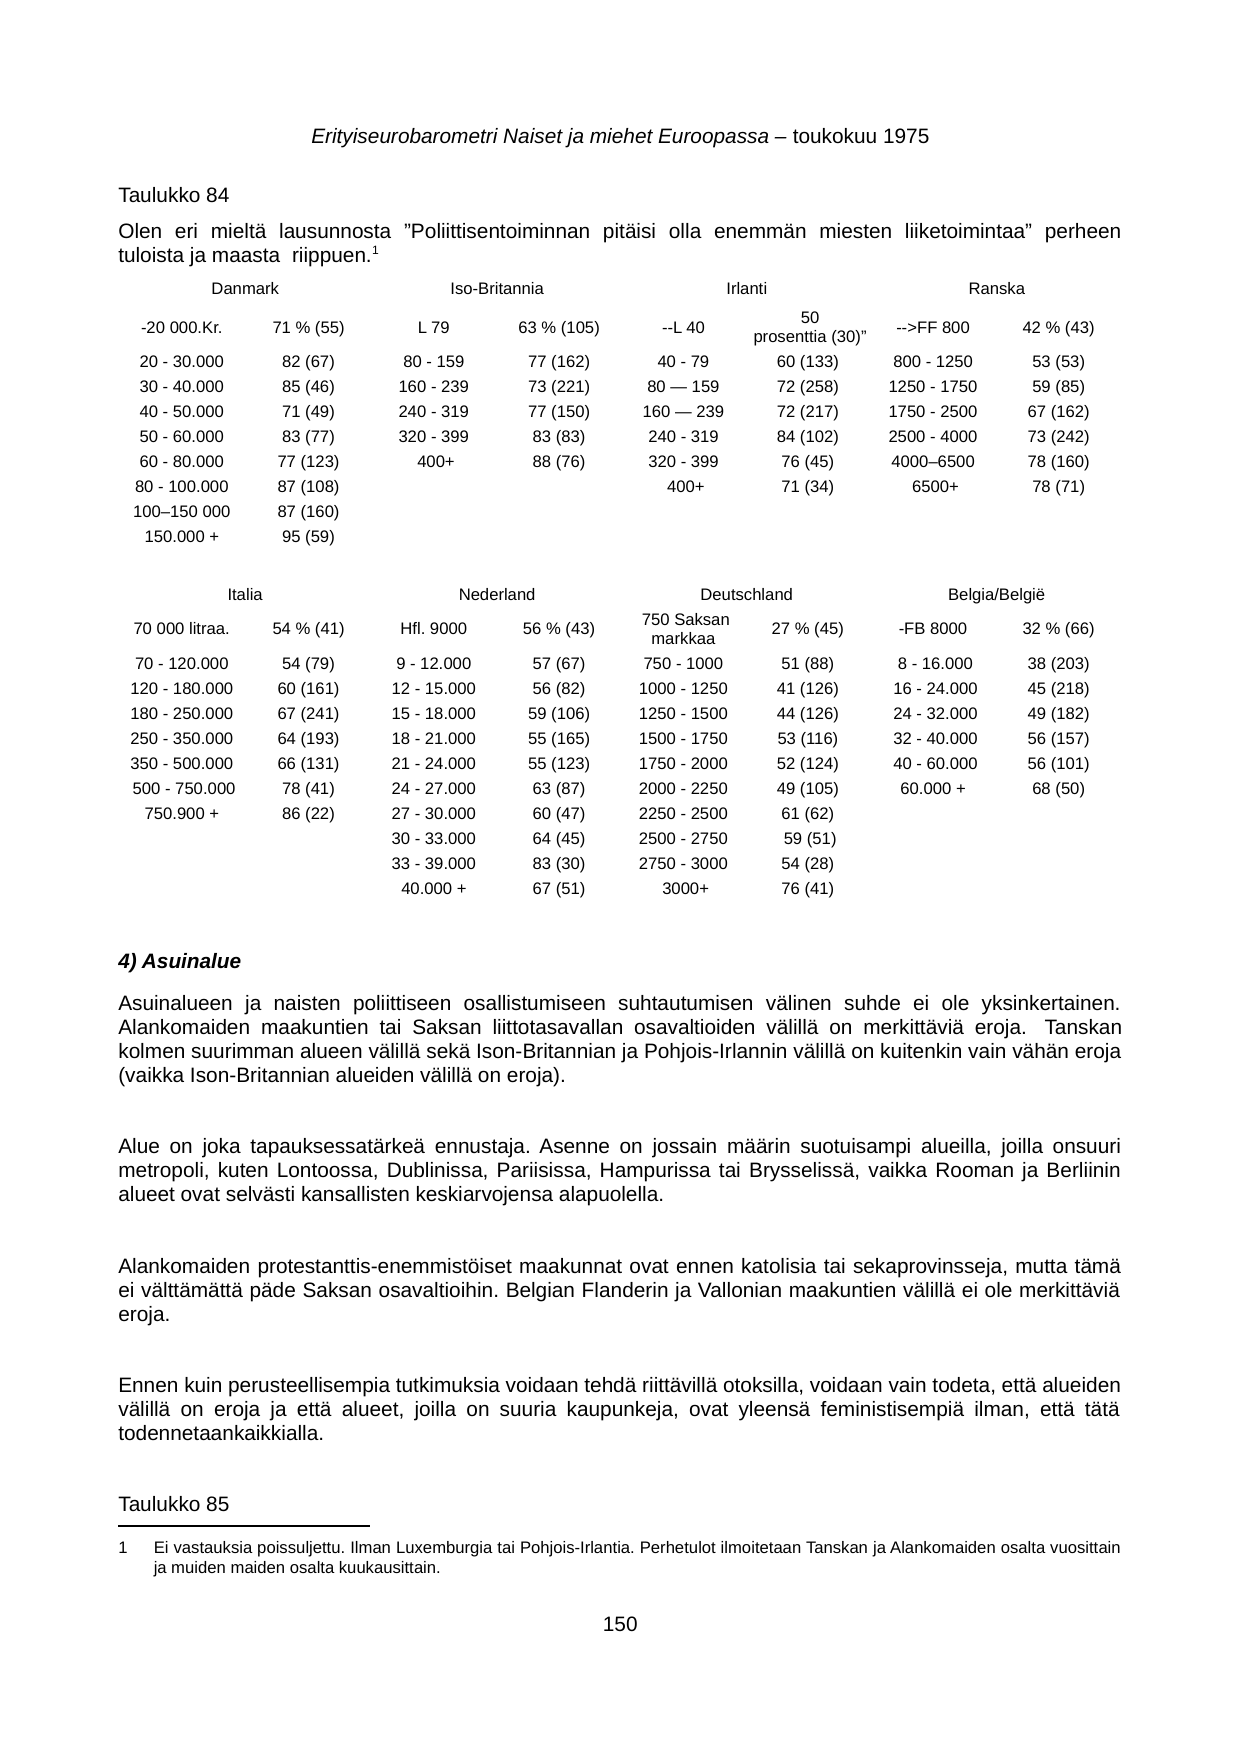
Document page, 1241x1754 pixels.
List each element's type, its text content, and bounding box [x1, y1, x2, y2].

table_cell 1750 - 2000 [622, 751, 749, 776]
table_cell 87 (108) [250, 474, 372, 499]
table_cell 21 - 24.000 [372, 751, 500, 776]
table_cell [250, 876, 372, 901]
table_cell [622, 524, 749, 549]
table_cell 82 (67) [250, 349, 372, 374]
table_cell 32 - 40.000 [871, 726, 999, 751]
table_cell 63 % (105) [500, 305, 622, 349]
table_cell 60 (47) [500, 801, 622, 826]
table_cell --L 40 [622, 305, 749, 349]
table_cell [999, 524, 1122, 549]
table_cell 49 (105) [749, 776, 871, 801]
table_cell 350 - 500.000 [118, 751, 249, 776]
table_cell 9 - 12.000 [372, 651, 500, 676]
table_cell 86 (22) [250, 801, 372, 826]
table_cell 18 - 21.000 [372, 726, 500, 751]
text Olen eri mieltä lausunnosta ”Poliittisentoiminnan pitäisi olla enemmän miesten liiketoimintaa” perheen tuloista ja maasta riippuen. [118, 219, 1122, 267]
table_cell 77 (123) [250, 449, 372, 474]
table_cell 27 % (45) [749, 607, 871, 651]
table_cell [871, 524, 999, 549]
table_cell 400+ [372, 449, 500, 474]
table_cell 78 (71) [999, 474, 1122, 499]
table_cell 32 % (66) [999, 607, 1122, 651]
table_header Danmark [118, 273, 372, 305]
table_cell 54 (79) [250, 651, 372, 676]
table_cell [500, 524, 622, 549]
table_cell 160 - 239 [372, 374, 500, 399]
table_cell 51 (88) [749, 651, 871, 676]
table_cell 40 - 60.000 [871, 751, 999, 776]
table_cell [372, 474, 500, 499]
table_cell 56 (157) [999, 726, 1122, 751]
table_cell [749, 524, 871, 549]
table_cell Deutschland [622, 582, 871, 607]
table_cell [999, 549, 1122, 582]
table_cell 1500 - 1750 [622, 726, 749, 751]
table_cell [622, 499, 749, 524]
table_cell 67 (51) [500, 876, 622, 901]
table_cell 71 % (55) [250, 305, 372, 349]
table_cell [118, 549, 249, 582]
table_cell 12 - 15.000 [372, 676, 500, 701]
table_cell 400+ [622, 474, 749, 499]
table_cell 83 (77) [250, 424, 372, 449]
table_cell 70 000 litraa. [118, 607, 249, 651]
table_cell [999, 499, 1122, 524]
table_cell Hfl. 9000 [372, 607, 500, 651]
table_cell [500, 499, 622, 524]
table_cell [250, 826, 372, 851]
table_cell 40 - 79 [622, 349, 749, 374]
table_cell 60 (161) [250, 676, 372, 701]
table_cell 59 (106) [500, 701, 622, 726]
table_cell 33 - 39.000 [372, 851, 500, 876]
table_cell 40.000 + [372, 876, 500, 901]
table_cell 85 (46) [250, 374, 372, 399]
table_header Irlanti [622, 273, 871, 305]
table_cell 78 (41) [250, 776, 372, 801]
table_cell [118, 876, 249, 901]
table_cell 84 (102) [749, 424, 871, 449]
table_cell 750 Saksan markkaa [622, 607, 749, 651]
table_cell 77 (162) [500, 349, 622, 374]
table_cell [871, 499, 999, 524]
table_cell 59 (51) [749, 826, 871, 851]
table_cell 88 (76) [500, 449, 622, 474]
table_cell 2250 - 2500 [622, 801, 749, 826]
table_cell -->FF 800 [871, 305, 999, 349]
table_cell 1750 - 2500 [871, 399, 999, 424]
table_cell 56 (101) [999, 751, 1122, 776]
table_cell 56 (82) [500, 676, 622, 701]
table_cell 30 - 40.000 [118, 374, 249, 399]
text Taulukko 84 [118, 183, 1122, 207]
table_cell 53 (116) [749, 726, 871, 751]
table_cell 4000–6500 [871, 449, 999, 474]
table_cell 750 - 1000 [622, 651, 749, 676]
table_cell 55 (123) [500, 751, 622, 776]
table_cell 77 (150) [500, 399, 622, 424]
text Alue on joka tapauksessatärkeä ennustaja. Asenne on jossain määrin suotuisampi alueilla, joilla onsuuri metropoli, kuten Lontoossa, Dublinissa, Pariisissa, Hampurissa tai Brysselissä, vaikka Rooman ja Berliinin alueet ovat selvästi kansallisten keskiarvojensa alapuolella. [118, 1134, 1122, 1206]
table_cell 76 (45) [749, 449, 871, 474]
table_cell [500, 474, 622, 499]
table_header Ranska [871, 273, 1122, 305]
table_cell 68 (50) [999, 776, 1122, 801]
table_cell 44 (126) [749, 701, 871, 726]
table_cell 240 - 319 [372, 399, 500, 424]
table_cell 70 - 120.000 [118, 651, 249, 676]
table_cell 30 - 33.000 [372, 826, 500, 851]
table_cell 24 - 27.000 [372, 776, 500, 801]
table_cell [871, 851, 999, 876]
subtitle 4) Asuinalue [118, 949, 1122, 973]
table_cell 71 (34) [749, 474, 871, 499]
table_cell 2500 - 4000 [871, 424, 999, 449]
table_cell 63 (87) [500, 776, 622, 801]
table_cell 80 — 159 [622, 374, 749, 399]
table_cell 49 (182) [999, 701, 1122, 726]
table_cell 20 - 30.000 [118, 349, 249, 374]
table_cell [999, 851, 1122, 876]
table_cell 1250 - 1500 [622, 701, 749, 726]
table_cell 64 (193) [250, 726, 372, 751]
table_cell 38 (203) [999, 651, 1122, 676]
table_header Iso-Britannia [372, 273, 622, 305]
table_cell 57 (67) [500, 651, 622, 676]
table_cell [999, 801, 1122, 826]
table_cell 24 - 32.000 [871, 701, 999, 726]
table_cell Belgia/België [871, 582, 1122, 607]
table_cell 320 - 399 [372, 424, 500, 449]
table_cell 320 - 399 [622, 449, 749, 474]
text Asuinalueen ja naisten poliittiseen osallistumiseen suhtautumisen välinen suhde ei ole yksinkertainen. Alankomaiden maakuntien tai Saksan liittotasavallan osavaltioiden välillä on merkittäviä eroja. Tanskan kolmen suurimman alueen välillä sekä Ison-Britannian ja Pohjois-Irlannin välillä on kuitenkin vain vähän eroja (vaikka Ison-Britannian alueiden välillä on eroja). [118, 991, 1122, 1087]
table_cell 15 - 18.000 [372, 701, 500, 726]
table_cell 67 (162) [999, 399, 1122, 424]
table_cell 60 (133) [749, 349, 871, 374]
table_cell 160 — 239 [622, 399, 749, 424]
table_cell 2000 - 2250 [622, 776, 749, 801]
table_cell 3000+ [622, 876, 749, 901]
text Taulukko 85 [118, 1492, 1122, 1516]
table_cell 8 - 16.000 [871, 651, 999, 676]
table_cell 53 (53) [999, 349, 1122, 374]
table_cell [500, 549, 622, 582]
table_cell [622, 549, 749, 582]
table_cell 59 (85) [999, 374, 1122, 399]
table_cell 80 - 159 [372, 349, 500, 374]
table_cell 61 (62) [749, 801, 871, 826]
table_cell 60.000 + [871, 776, 999, 801]
table_cell [871, 801, 999, 826]
table_cell L 79 [372, 305, 500, 349]
table_cell 500 - 750.000 [118, 776, 249, 801]
table_cell 54 (28) [749, 851, 871, 876]
table_cell [372, 499, 500, 524]
table_cell 78 (160) [999, 449, 1122, 474]
table_cell 180 - 250.000 [118, 701, 249, 726]
table_cell 1250 - 1750 [871, 374, 999, 399]
table_cell 83 (30) [500, 851, 622, 876]
table_cell 800 - 1250 [871, 349, 999, 374]
table_cell [871, 549, 999, 582]
table_cell [871, 826, 999, 851]
table_cell 73 (221) [500, 374, 622, 399]
table_cell 60 - 80.000 [118, 449, 249, 474]
table_cell [999, 826, 1122, 851]
table_cell [749, 549, 871, 582]
table_cell 41 (126) [749, 676, 871, 701]
table_cell 95 (59) [250, 524, 372, 549]
table_cell [999, 876, 1122, 901]
table_cell 55 (165) [500, 726, 622, 751]
table_cell 54 % (41) [250, 607, 372, 651]
table_cell 50 - 60.000 [118, 424, 249, 449]
table_cell Nederland [372, 582, 622, 607]
table_cell [250, 851, 372, 876]
table_cell 40 - 50.000 [118, 399, 249, 424]
table_cell [118, 826, 249, 851]
table_cell 100–150 000 [118, 499, 249, 524]
table_cell [372, 524, 500, 549]
table_cell 250 - 350.000 [118, 726, 249, 751]
table_cell 76 (41) [749, 876, 871, 901]
table_cell 71 (49) [250, 399, 372, 424]
text Ennen kuin perusteellisempia tutkimuksia voidaan tehdä riittävillä otoksilla, voidaan vain todeta, että alueiden välillä on eroja ja että alueet, joilla on suuria kaupunkeja, ovat yleensä feministisempiä ilman, että tätä todennetaankaikkialla. [118, 1373, 1122, 1444]
table_cell 66 (131) [250, 751, 372, 776]
table_cell 72 (258) [749, 374, 871, 399]
table_cell 52 (124) [749, 751, 871, 776]
table_cell 80 - 100.000 [118, 474, 249, 499]
table_cell 73 (242) [999, 424, 1122, 449]
table_cell [871, 876, 999, 901]
table_cell 750.900 + [118, 801, 249, 826]
table_cell 27 - 30.000 [372, 801, 500, 826]
table_cell [118, 851, 249, 876]
text Ei vastauksia poissuljettu. Ilman Luxemburgia tai Pohjois-Irlantia. Perhetulot ilmoitetaan Tanskan ja Alankomaiden osalta vuosittain ja muiden maiden osalta kuukausittain. [118, 1538, 1122, 1577]
table_cell 64 (45) [500, 826, 622, 851]
table_cell Italia [118, 582, 372, 607]
table_cell 150.000 + [118, 524, 249, 549]
table_cell 87 (160) [250, 499, 372, 524]
table_cell 67 (241) [250, 701, 372, 726]
table_cell [250, 549, 372, 582]
table_cell [372, 549, 500, 582]
table_cell [749, 499, 871, 524]
table_cell 1000 - 1250 [622, 676, 749, 701]
table_cell 16 - 24.000 [871, 676, 999, 701]
table_cell 120 - 180.000 [118, 676, 249, 701]
table_cell 83 (83) [500, 424, 622, 449]
table_cell 50 prosenttia (30)” [749, 305, 871, 349]
table_cell -20 000.Kr. [118, 305, 249, 349]
text Alankomaiden protestanttis-enemmistöiset maakunnat ovat ennen katolisia tai sekaprovinsseja, mutta tämä ei välttämättä päde Saksan osavaltioihin. Belgian Flanderin ja Vallonian maakuntien välillä ei ole merkittäviä eroja. [118, 1253, 1122, 1325]
table_cell 240 - 319 [622, 424, 749, 449]
table_cell 72 (217) [749, 399, 871, 424]
table_cell 2750 - 3000 [622, 851, 749, 876]
table_cell 56 % (43) [500, 607, 622, 651]
table_cell 6500+ [871, 474, 999, 499]
table_cell 42 % (43) [999, 305, 1122, 349]
table_cell 2500 - 2750 [622, 826, 749, 851]
table_cell -FB 8000 [871, 607, 999, 651]
table_cell 45 (218) [999, 676, 1122, 701]
